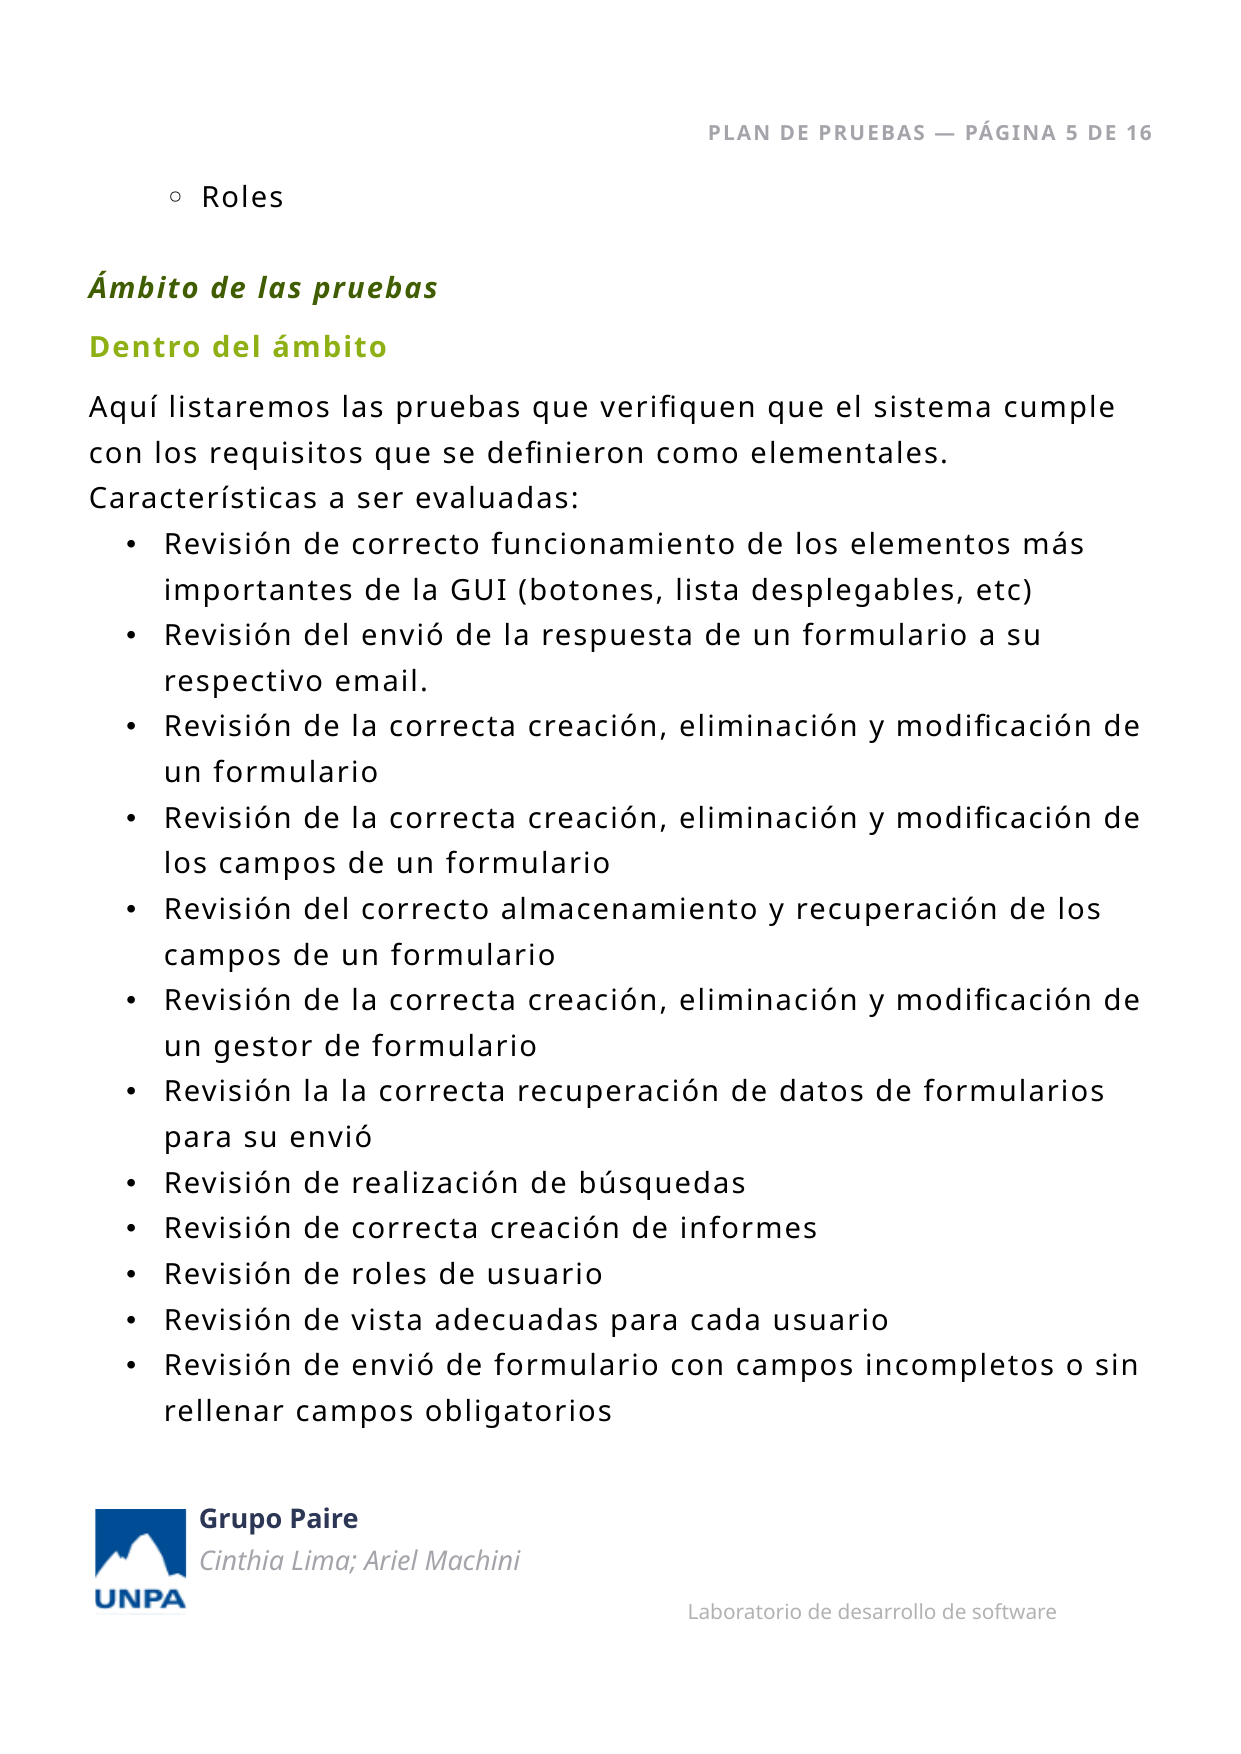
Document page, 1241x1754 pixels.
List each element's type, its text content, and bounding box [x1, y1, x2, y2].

list Revisión del correcto almacenamiento y recuperación de los campos de un formulario [126, 888, 1152, 973]
text Dentro del ámbito [88, 327, 1152, 366]
list Revisión de roles de usuario [126, 1253, 1152, 1293]
text Ámbito de las pruebas [88, 267, 1152, 307]
text Aquí listaremos las pruebas que verifiquen que el sistema cumple con los requisitos que se definieron como elementales. Características a ser evaluadas: [88, 386, 1152, 517]
list Roles [163, 176, 1152, 216]
list Revisión de vista adecuadas para cada usuario [126, 1299, 1152, 1338]
list Revisión de la correcta creación, eliminación y modificación de un formulario [126, 706, 1152, 791]
list Revisión de correcta creación de informes [126, 1207, 1152, 1247]
list Revisión la la correcta recuperación de datos de formularios para su envió [126, 1071, 1152, 1156]
list Revisión de envió de formulario con campos incompletos o sin rellenar campos obligatorios [126, 1344, 1152, 1430]
list Revisión del envió de la respuesta de un formulario a su respectivo email. [126, 614, 1152, 700]
list Revisión de realización de búsquedas [126, 1162, 1152, 1202]
list Revisión de la correcta creación, eliminación y modificación de un gestor de formulario [126, 979, 1152, 1065]
list Revisión de correcto funcionamiento de los elementos más importantes de la GUI (botones, lista desplegables, etc) [126, 523, 1152, 608]
picture [95, 1509, 187, 1615]
list Revisión de la correcta creación, eliminación y modificación de los campos de un formulario [126, 797, 1152, 882]
